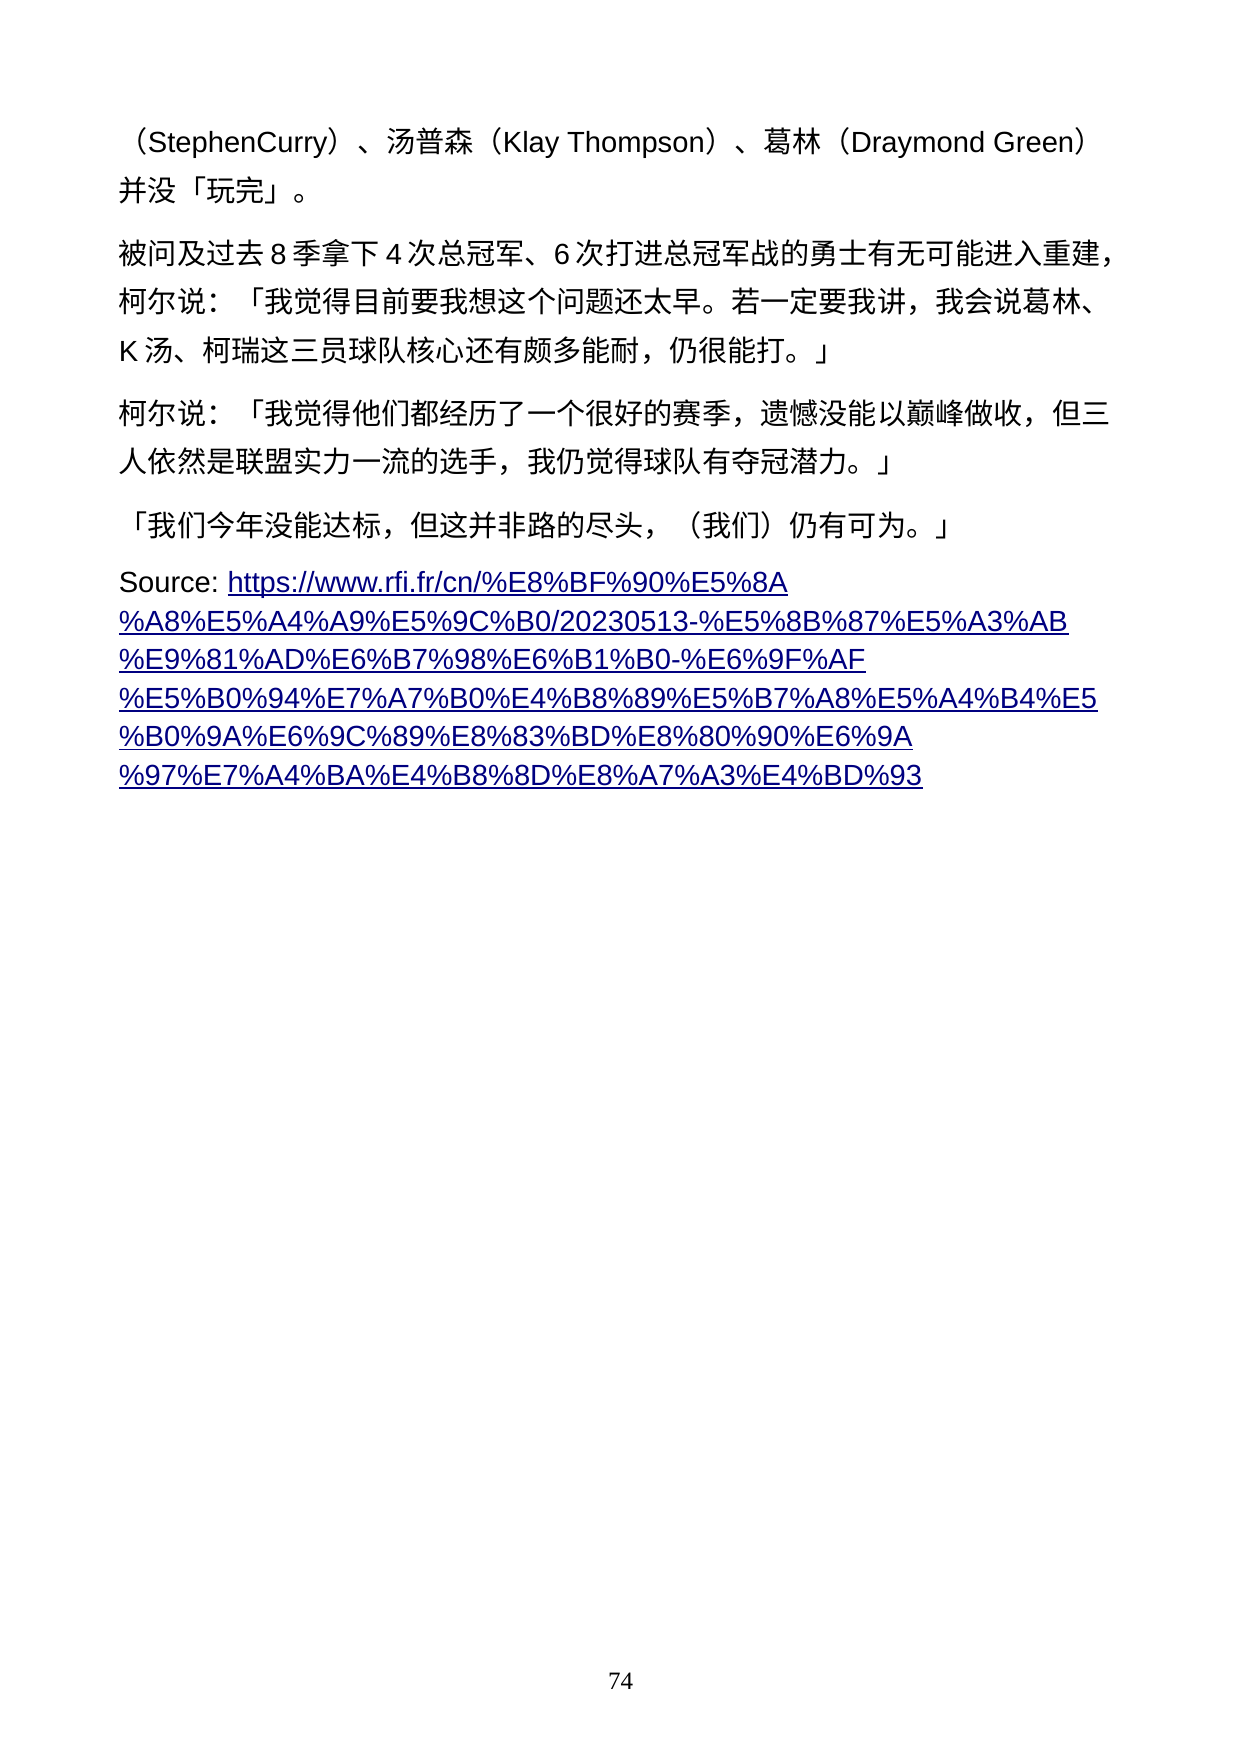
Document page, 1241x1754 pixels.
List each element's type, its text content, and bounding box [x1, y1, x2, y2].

text Source: https://www.rfi.fr/cn/%E8%BF%90%E5%8A%A8%E5%A4%A9%E5%9C%B0/20230513-%E5%8B%87%E5%A3%AB%E9%81%AD%E6%B7%98%E6%B1%B0-%E6%9F%AF%E5%B0%94%E7%A7%B0%E4%B8%89%E5%B7%A8%E5%A4%B4%E5%B0%9A%E6%9C%89%E8%83%BD%E8%80%90%E6%9A%97%E7%A4%BA%E4%B8%8D%E8%A7%A3%E4%BD%93 [118, 565, 1122, 791]
text 柯尔说：「我觉得他们都经历了一个很好的赛季，遗憾没能以巅峰做收，但三人依然是联盟实力一流的选手，我仍觉得球队有夺冠潜力。」 [118, 390, 1122, 481]
text 被问及过去8季拿下4次总冠军、6次打进总冠军战的勇士有无可能进入重建，柯尔说：「我觉得目前要我想这个问题还太早。若一定要我讲，我会说葛林、K汤、柯瑞这三员球队核心还有颇多能耐，仍很能打。」 [118, 230, 1122, 369]
text （StephenCurry）、汤普森（Klay Thompson）、葛林（Draymond Green）并没「玩完」。 [118, 118, 1122, 209]
text 「我们今年没能达标，但这并非路的尽头，（我们）仍有可为。」 [118, 502, 1122, 544]
